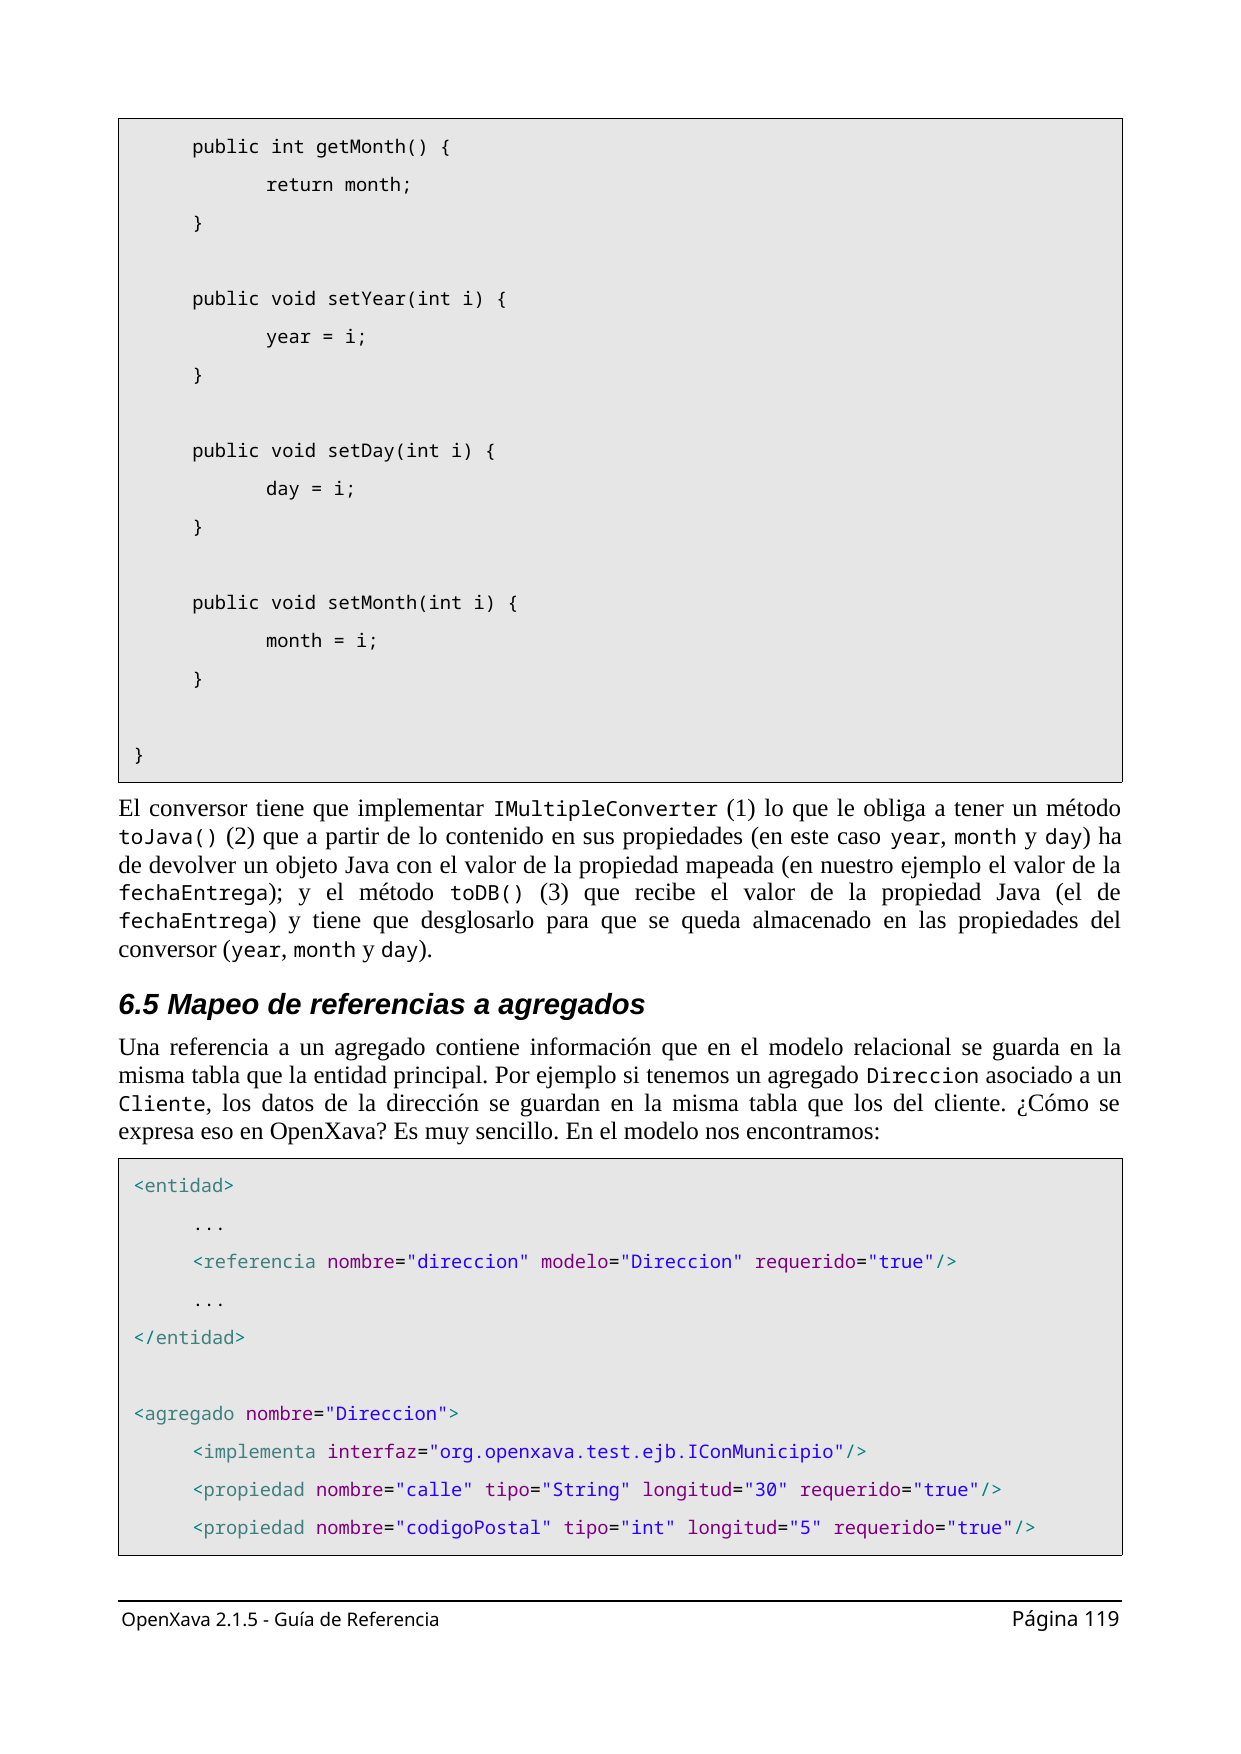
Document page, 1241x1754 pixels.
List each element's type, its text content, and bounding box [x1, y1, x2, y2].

text <agregado nombre="Direccion"> [119, 1386, 1122, 1424]
text <implementa interfaz="org.openxava.test.ejb.IConMunicipio"/> [119, 1424, 1122, 1462]
text <propiedad nombre="codigoPostal" tipo="int" longitud="5" requerido="true"/> [119, 1500, 1122, 1555]
text El conversor tiene que implementar IMultipleConverter (1) lo que le obliga a tener un método toJava() (2) que a partir de lo contenido en sus propiedades (en este caso year, month y day) ha de devolver un objeto Java con el valor de la propiedad mapeada (en nuestro ejemplo el valor de la fechaEntrega); y el método toDB() (3) que recibe el valor de la propiedad Java (el de fechaEntrega) y tiene que desglosarlo para que se queda almacenado en las propiedades del conversor (year, month y day). [118, 794, 1122, 963]
text </entidad> [119, 1310, 1122, 1348]
text <referencia nombre="direccion" modelo="Direccion" requerido="true"/> [119, 1234, 1122, 1272]
subtitle Mapeo de referencias a agregados [118, 988, 1122, 1021]
text year = i; [119, 308, 1122, 346]
text return month; [119, 156, 1122, 194]
text <entidad> [119, 1159, 1122, 1196]
text public void setDay(int i) { [119, 422, 1122, 460]
text public void setYear(int i) { [119, 270, 1122, 308]
text public int getMonth() { [119, 119, 1122, 156]
text ... [119, 1196, 1122, 1234]
text } [119, 346, 1122, 384]
text day = i; [119, 460, 1122, 498]
text } [119, 726, 1122, 782]
text } [119, 194, 1122, 232]
text } [119, 650, 1122, 688]
text } [119, 498, 1122, 536]
text ... [119, 1272, 1122, 1310]
text public void setMonth(int i) { [119, 574, 1122, 612]
text month = i; [119, 612, 1122, 650]
text Una referencia a un agregado contiene información que en el modelo relacional se guarda en la misma tabla que la entidad principal. Por ejemplo si tenemos un agregado Direccion asociado a un Cliente, los datos de la dirección se guardan en la misma tabla que los del cliente. ¿Cómo se expresa eso en OpenXava? Es muy sencillo. En el modelo nos encontramos: [118, 1033, 1122, 1145]
text <propiedad nombre="calle" tipo="String" longitud="30" requerido="true"/> [119, 1462, 1122, 1500]
